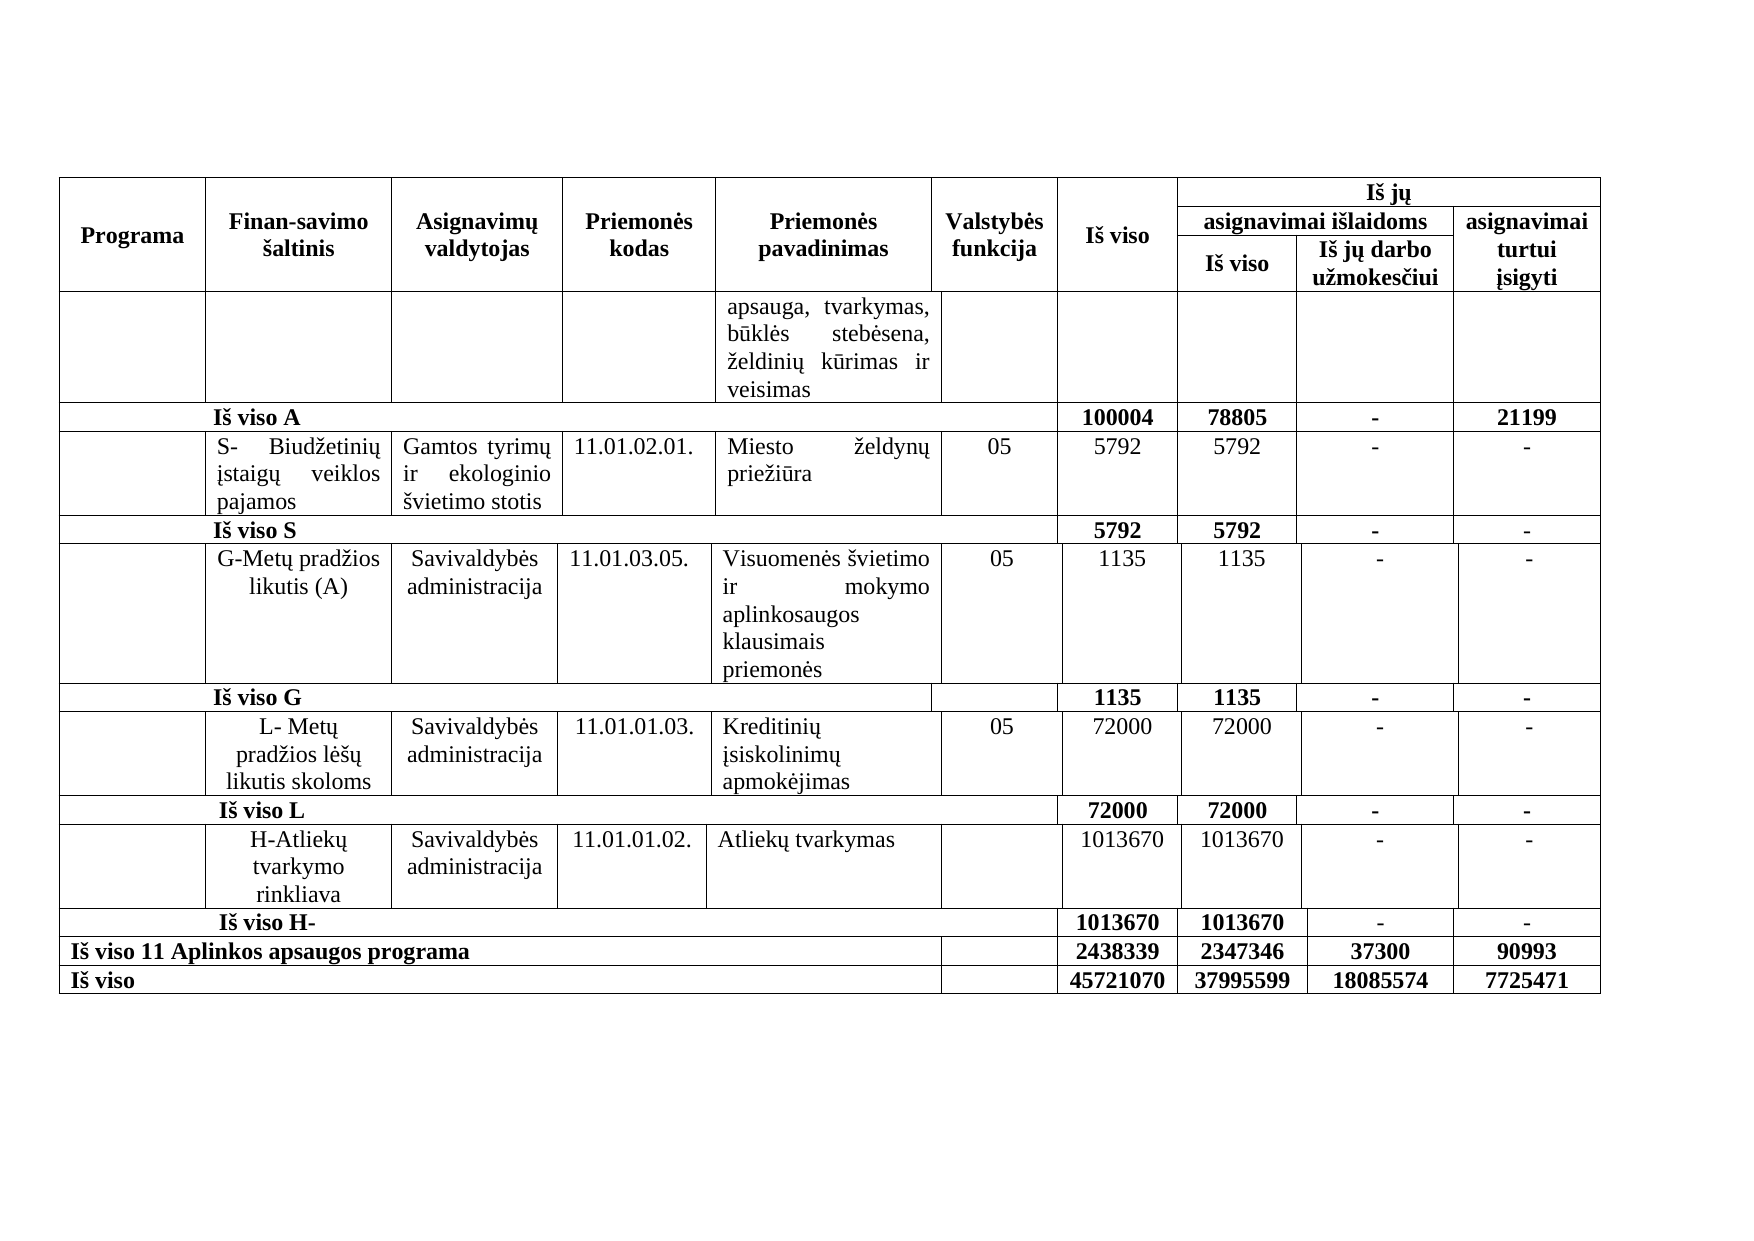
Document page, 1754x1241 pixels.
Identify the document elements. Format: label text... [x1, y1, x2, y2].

table_header Priemonės kodas [563, 178, 715, 291]
table_cell 72000 [1058, 796, 1177, 823]
table_cell Gamtos tyrimų ir ekologinio švietimo stotis [392, 432, 562, 515]
table_cell L- Metų pradžios lėšų likutis skoloms [206, 712, 391, 795]
table_cell [1454, 292, 1600, 402]
table_cell [942, 825, 1062, 907]
table_cell 2347346 [1178, 937, 1307, 965]
table_cell [60, 544, 205, 682]
table_cell [60, 432, 205, 515]
table_cell 5792 [1058, 516, 1177, 543]
table_cell [1058, 292, 1177, 402]
table_cell 90993 [1454, 937, 1600, 965]
table_cell [206, 292, 391, 402]
table_cell 5792 [1058, 432, 1177, 515]
table_cell H-Atliekų tvarkymo rinkliava [206, 825, 391, 907]
table_cell [60, 825, 205, 907]
table_cell Iš viso G [60, 684, 931, 711]
table_cell 21199 [1454, 403, 1600, 431]
table_header Valstybės funkcija [932, 178, 1057, 291]
table_cell 1013670 [1063, 825, 1181, 907]
table_cell 1013670 [1182, 825, 1301, 907]
table_header Priemonės pavadinimas [716, 178, 931, 291]
table_cell Atliekų tvarkymas [707, 825, 941, 907]
table_cell [942, 966, 1057, 993]
table_cell - [1297, 684, 1453, 711]
table_cell 100004 [1058, 403, 1177, 431]
table_cell 72000 [1182, 712, 1301, 795]
table_cell 05 [942, 712, 1062, 795]
table_cell - [1454, 909, 1600, 936]
table_cell [60, 292, 205, 402]
table_cell Miesto želdynų priežiūra [716, 432, 941, 515]
table_header Programa [60, 178, 205, 291]
table_header Asignavimų valdytojas [392, 178, 562, 291]
table_cell - [1297, 403, 1453, 431]
table_header Finan-savimo šaltinis [206, 178, 391, 291]
table_cell 2438339 [1058, 937, 1177, 965]
table_cell Savivaldybės administracija [392, 825, 557, 907]
table_cell 1013670 [1058, 909, 1177, 936]
table_cell apsauga, tvarkymas, būklės stebėsena, želdinių kūrimas ir veisimas [716, 292, 941, 402]
table_cell - [1459, 825, 1600, 907]
table_cell - [1302, 712, 1458, 795]
table_header Iš viso [1058, 178, 1177, 291]
table_cell asignavimai išlaidoms [1178, 207, 1453, 234]
table_cell 11.01.02.01. [563, 432, 715, 515]
table_cell S- Biudžetinių įstaigų veiklos pajamos [206, 432, 391, 515]
table_cell 72000 [1178, 796, 1296, 823]
table_cell - [1297, 796, 1453, 823]
table_cell 5792 [1178, 432, 1296, 515]
table_cell 5792 [1178, 516, 1296, 543]
table_cell Iš viso L [60, 796, 1057, 823]
table_cell 37995599 [1178, 966, 1307, 993]
table_cell - [1454, 432, 1600, 515]
table_cell Iš viso [60, 966, 941, 993]
table_cell [392, 292, 562, 402]
table_cell [942, 292, 1057, 402]
table_cell 37300 [1308, 937, 1453, 965]
table_cell 05 [942, 432, 1057, 515]
table_cell 1013670 [1178, 909, 1307, 936]
table_cell 18085574 [1308, 966, 1453, 993]
table_cell Savivaldybės administracija [392, 712, 557, 795]
table_cell [60, 712, 205, 795]
table_cell Iš jų darbo užmokesčiui [1297, 236, 1453, 291]
table_cell Iš viso [1178, 236, 1296, 291]
table_cell G-Metų pradžios likutis (A) [206, 544, 391, 682]
table_cell - [1459, 712, 1600, 795]
table_cell 11.01.01.02. [558, 825, 706, 907]
table_cell asignavimai turtui įsigyti [1454, 207, 1600, 291]
table_cell 7725471 [1454, 966, 1600, 993]
table_cell - [1297, 432, 1453, 515]
table_cell Savivaldybės administracija [392, 544, 557, 682]
table_cell - [1302, 825, 1458, 907]
table_cell - [1454, 796, 1600, 823]
table_cell 78805 [1178, 403, 1296, 431]
table_cell 1135 [1058, 684, 1177, 711]
table_cell 05 [942, 544, 1062, 682]
table_cell - [1454, 684, 1600, 711]
table_header Iš jų [1178, 178, 1600, 206]
table_cell - [1454, 516, 1600, 543]
table_cell - [1308, 909, 1453, 936]
table_cell - [1459, 544, 1600, 682]
table_cell 11.01.03.05. [558, 544, 711, 682]
table_cell Iš viso 11 Aplinkos apsaugos programa [60, 937, 941, 965]
table_cell 1135 [1178, 684, 1296, 711]
table_cell 1135 [1182, 544, 1301, 682]
table_cell Iš viso H- [60, 909, 1057, 936]
table_cell [942, 937, 1057, 965]
table_cell 72000 [1063, 712, 1181, 795]
table_cell [1178, 292, 1296, 402]
table_cell Kreditinių įsiskolinimų apmokėjimas [712, 712, 941, 795]
table_cell 45721070 [1058, 966, 1177, 993]
table_cell 1135 [1063, 544, 1181, 682]
table_cell - [1297, 516, 1453, 543]
table_cell Iš viso A [60, 403, 1057, 431]
table_cell - [1297, 292, 1453, 402]
table_cell [932, 684, 1057, 711]
table_cell Iš viso S [60, 516, 1057, 543]
table_cell Visuomenės švietimo ir mokymo aplinkosaugos klausimais priemonės [712, 544, 941, 682]
table_cell 11.01.01.03. [558, 712, 711, 795]
table_cell [563, 292, 715, 402]
table_cell - [1302, 544, 1458, 682]
